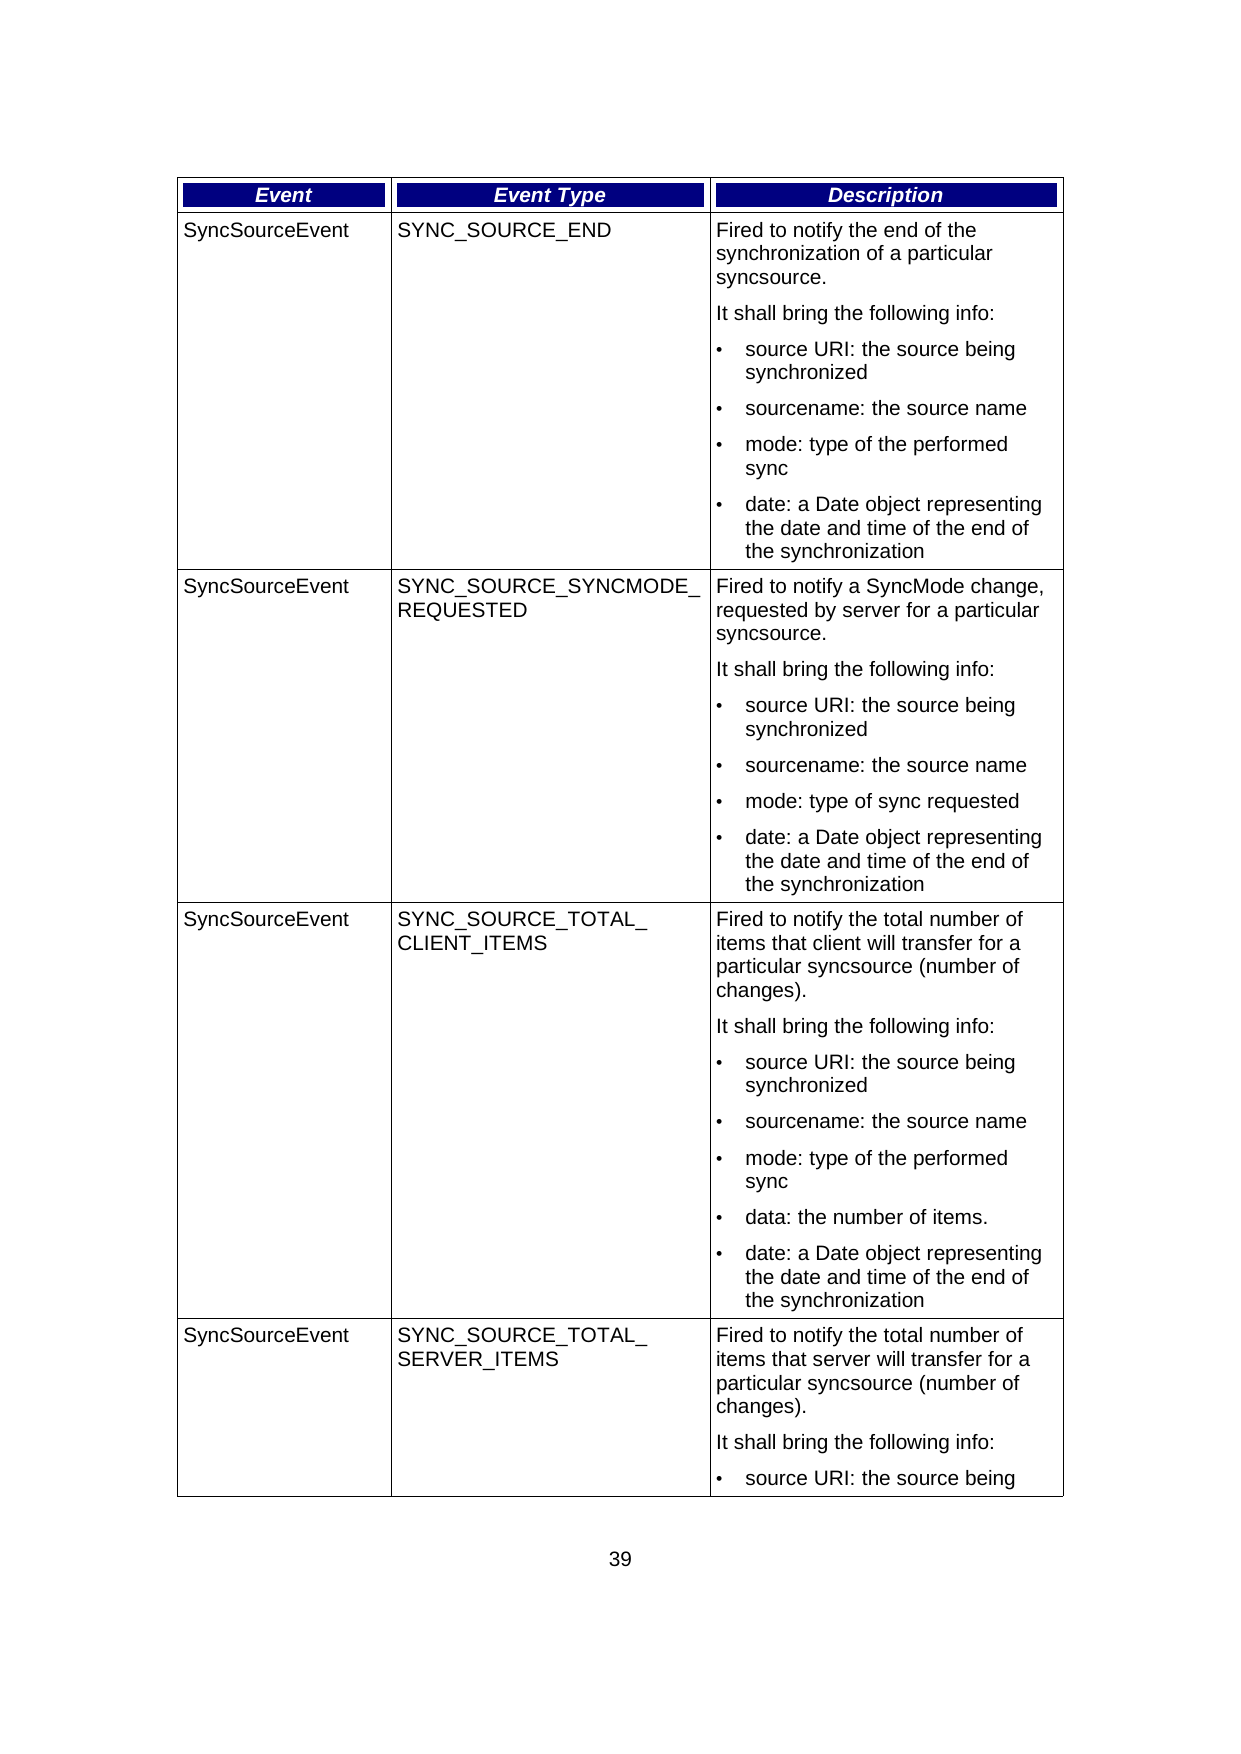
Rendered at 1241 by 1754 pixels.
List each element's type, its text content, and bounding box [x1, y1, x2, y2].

table_header Event Type [392, 178, 710, 212]
table_cell SYNC_SOURCE_END [392, 213, 710, 569]
table_cell SYNC_SOURCE_TOTAL_ SERVER_ITEMS [392, 1319, 710, 1496]
table_cell SyncSourceEvent [178, 1319, 391, 1496]
table_cell Fired to notify the end of the synchronization of a particular syncsource. It shall bring the following info: source URI: the source being synchronized sourcename: the source name mode: type of the performed sync date: a Date object representing the date and time of the end of the synchronization [711, 213, 1063, 569]
table_cell Fired to notify the total number of items that server will transfer for a particular syncsource (number of changes). It shall bring the following info: source URI: the source being [711, 1319, 1063, 1496]
table_cell SyncSourceEvent [178, 903, 391, 1318]
table_cell Fired to notify the total number of items that client will transfer for a particular syncsource (number of changes). It shall bring the following info: source URI: the source being synchronized sourcename: the source name mode: type of the performed sync data: the number of items. date: a Date object representing the date and time of the end of the synchronization [711, 903, 1063, 1318]
table_header Event [178, 178, 391, 212]
table_cell SyncSourceEvent [178, 570, 391, 902]
table_cell SYNC_SOURCE_SYNCMODE_REQUESTED [392, 570, 710, 902]
table_cell SyncSourceEvent [178, 213, 391, 569]
table_header Description [711, 178, 1063, 212]
table_cell Fired to notify a SyncMode change, requested by server for a particular syncsource. It shall bring the following info: source URI: the source being synchronized sourcename: the source name mode: type of sync requested date: a Date object representing the date and time of the end of the synchronization [711, 570, 1063, 902]
table_cell SYNC_SOURCE_TOTAL_ CLIENT_ITEMS [392, 903, 710, 1318]
